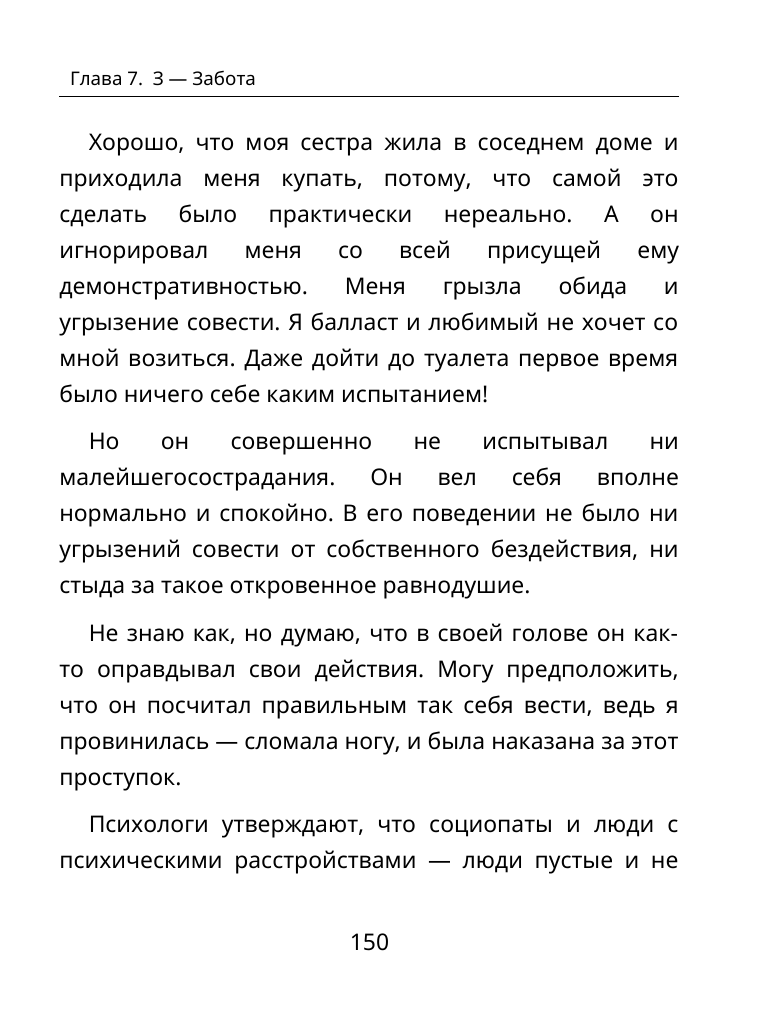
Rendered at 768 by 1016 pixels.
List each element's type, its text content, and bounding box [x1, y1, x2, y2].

text Психологи утверждают, что социопаты и люди с психическими расстройствами — люди пустые и не [59, 808, 679, 875]
text Не знаю как, но думаю, что в своей голове он как-то оправдывал свои действия. Могу предположить, что он посчитал правильным так себя вести, ведь я провинилась — сломала ногу, и была наказана за этот проступок. [59, 617, 679, 792]
text Но он совершенно не испытывал ни малейшегосострадания. Он вел себя вполне нормально и спокойно. В его поведении не было ни угрызений совести от собственного бездействия, ни стыда за такое откровенное равнодушие. [59, 425, 679, 600]
text Хорошо, что моя сестра жила в соседнем доме и приходила меня купать, потому, что самой это сделать было практически нереально. А он игнорировал меня со всей присущей ему демонстративностью. Меня грызла обида и угрызение совести. Я балласт и любимый не хочет со мной возиться. Даже дойти до туалета первое время было ничего себе каким испытанием! [59, 126, 679, 409]
